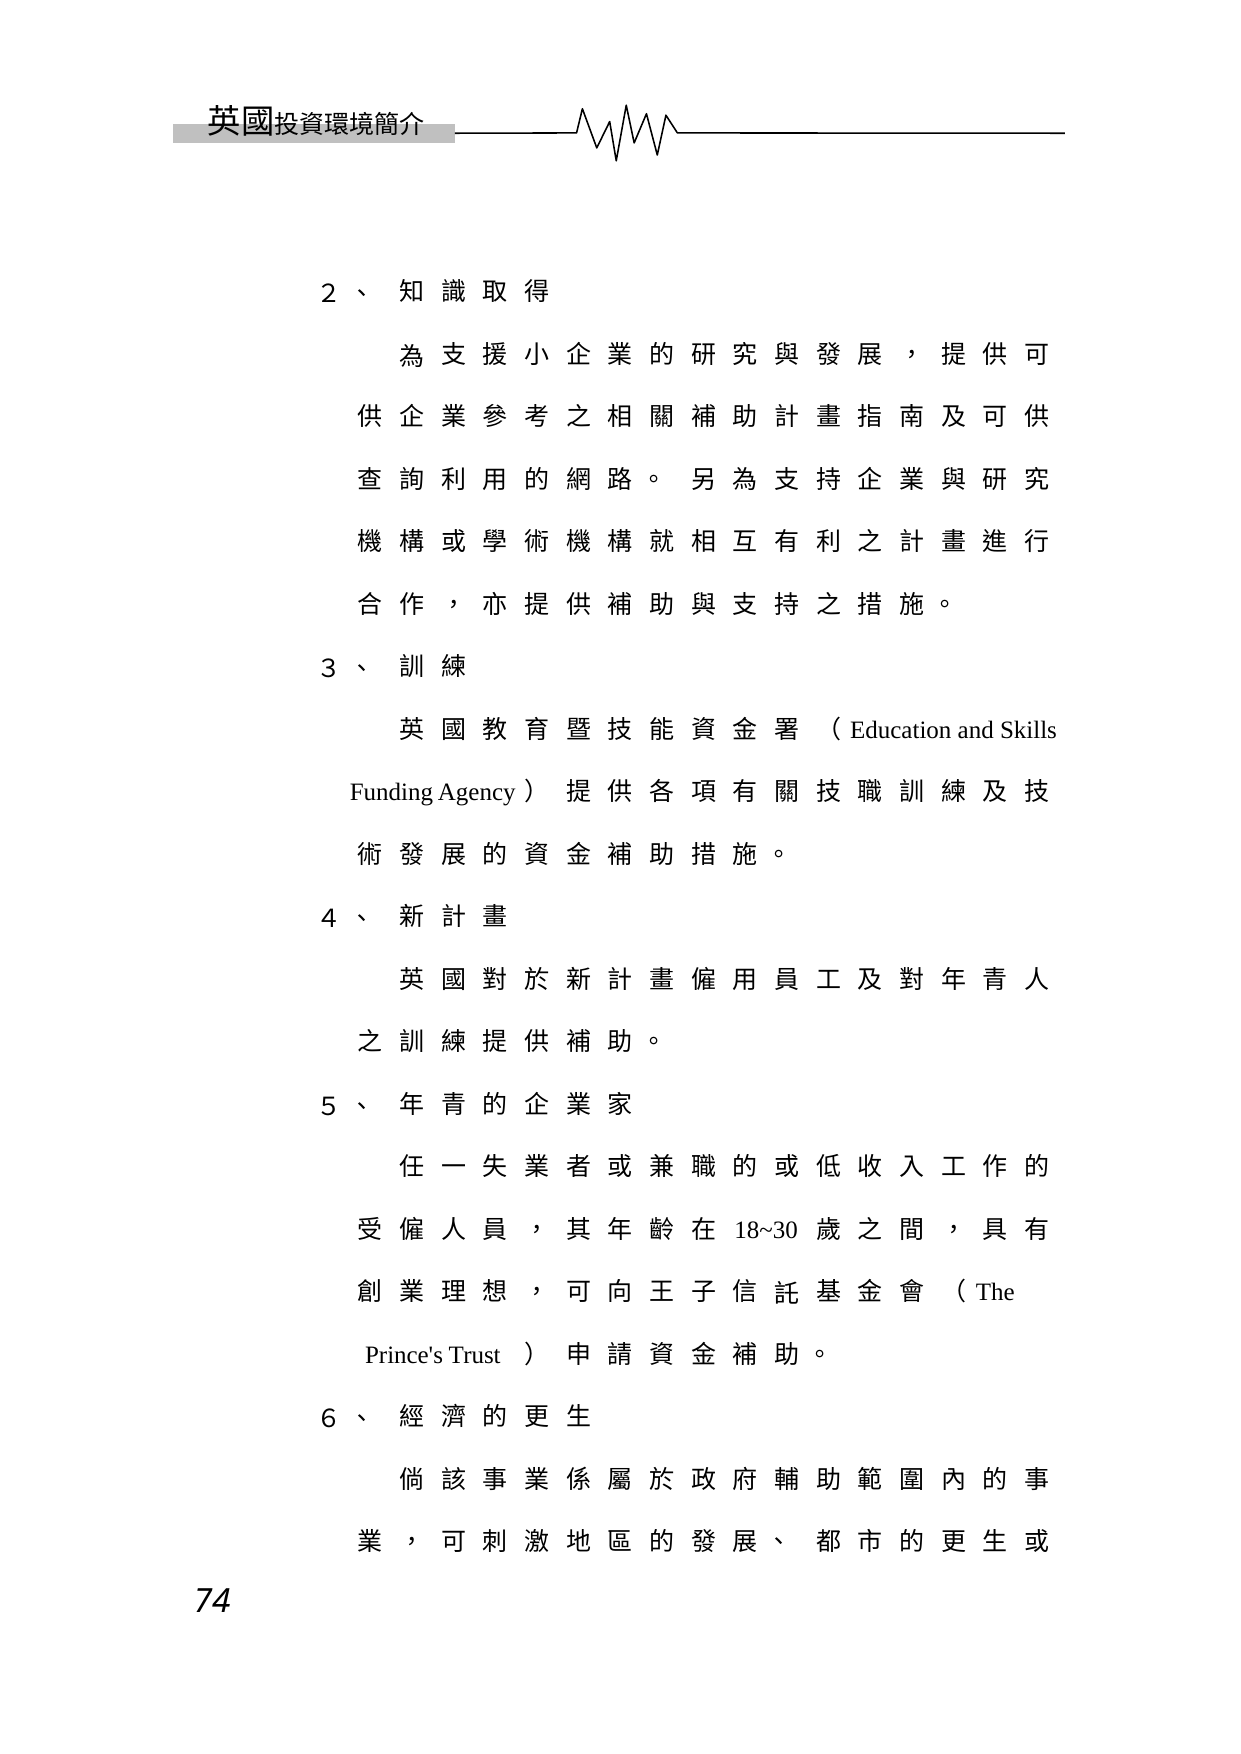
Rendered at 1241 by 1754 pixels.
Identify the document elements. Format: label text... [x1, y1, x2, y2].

text ４、新計畫 [281, 875, 1058, 938]
text 英國對於新計畫僱用員工及對年青人之訓練提供補助。 [330, 938, 1058, 1063]
text 任一失業者或兼職的或低收入工作的受僱人員，其年齡在18~30歲之間，具有創業理想，可向王子信託基金會（The Prince's Trust）申請資金補助。 [330, 1125, 1058, 1375]
text ６、經濟的更生 [281, 1375, 1058, 1438]
text ２、知識取得 [281, 250, 1058, 313]
text 為支援小企業的研究與發展，提供可供企業參考之相關補助計畫指南及可供查詢利用的網路。另為支持企業與研究機構或學術機構就相互有利之計畫進行合作，亦提供補助與支持之措施。 [330, 313, 1058, 625]
text ５、年青的企業家 [281, 1063, 1058, 1125]
text 英國教育暨技能資金署（Education and Skills Funding Agency）提供各項有關技職訓練及技術發展的資金補助措施。 [330, 688, 1058, 875]
text 倘該事業係屬於政府輔助範圍內的事業，可刺激地區的發展、都市的更生或 [330, 1438, 1058, 1563]
text ３、訓練 [281, 625, 1058, 688]
